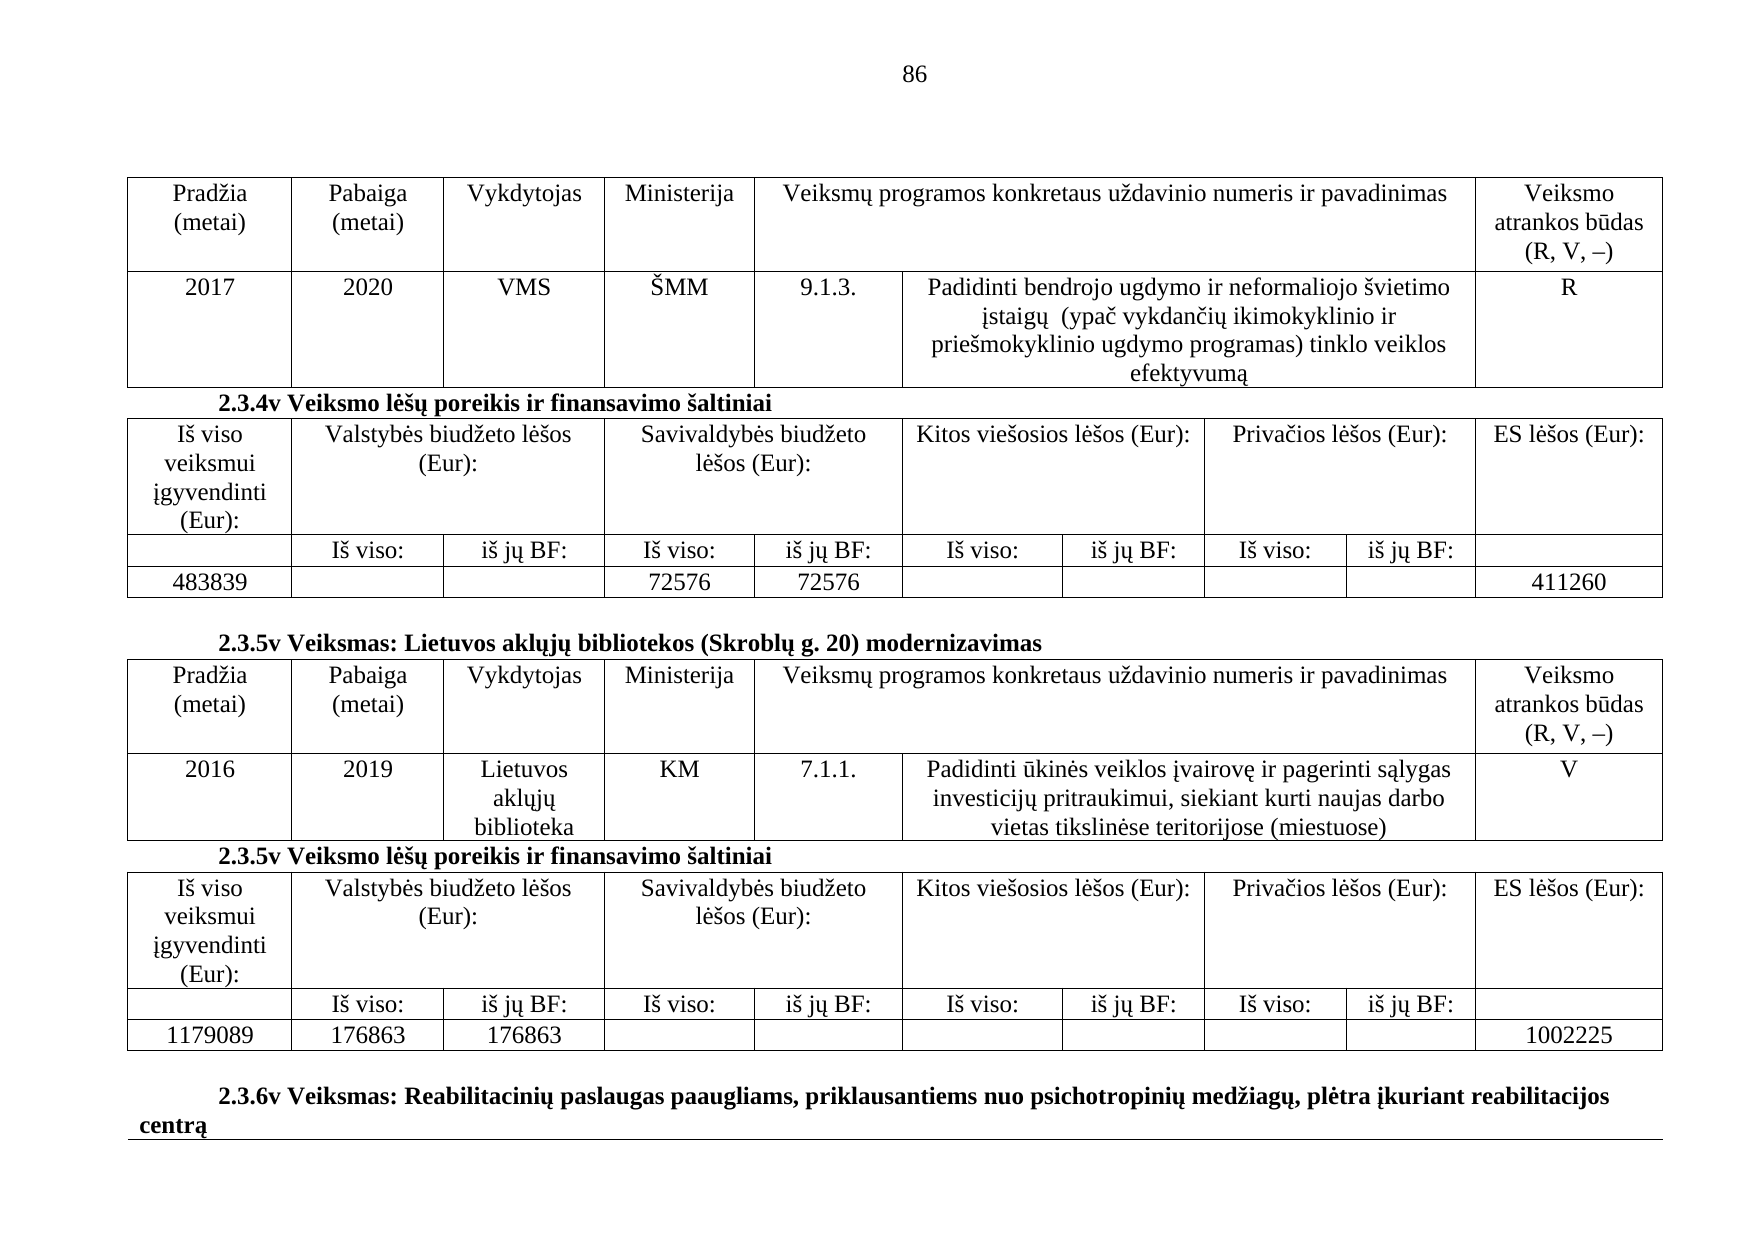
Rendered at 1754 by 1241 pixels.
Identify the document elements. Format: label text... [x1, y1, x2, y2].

table_cell KM [605, 754, 754, 840]
table_cell 2020 [292, 272, 443, 387]
table_cell [902, 598, 1063, 628]
table_cell 2.3.5v Veiksmo lėšų poreikis ir finansavimo šaltiniai [128, 841, 1663, 872]
table_cell [903, 1020, 1062, 1050]
table_cell ES lėšos (Eur): [1476, 419, 1662, 534]
table_cell Savivaldybės biudžeto lėšos (Eur): [605, 873, 902, 988]
table_cell iš jų BF: [1347, 535, 1475, 566]
table_cell 1002225 [1476, 1020, 1662, 1050]
table_cell 72576 [755, 567, 902, 597]
table_cell [1063, 1020, 1204, 1050]
table_cell 411260 [1476, 567, 1662, 597]
table_cell [604, 1051, 754, 1081]
table_cell [292, 598, 444, 628]
table_cell Privačios lėšos (Eur): [1205, 419, 1475, 534]
table_cell [902, 1051, 1063, 1081]
table_cell 2.3.5v Veiksmas: Lietuvos aklųjų bibliotekos (Skroblų g. 20) modernizavimas [128, 628, 1663, 659]
table_cell 9.1.3. [755, 272, 902, 387]
table_cell Iš viso: [605, 989, 754, 1019]
table_cell Iš viso: [903, 535, 1062, 566]
table_cell iš jų BF: [444, 535, 604, 566]
table_cell Iš viso: [292, 535, 443, 566]
table_cell Iš viso: [1205, 989, 1346, 1019]
table_cell VMS [444, 272, 604, 387]
table_cell Valstybės biudžeto lėšos (Eur): [292, 873, 604, 988]
table_cell Iš viso veiksmui įgyvendinti (Eur): [128, 873, 291, 988]
table_cell 176863 [292, 1020, 443, 1050]
table_cell [754, 598, 902, 628]
table_cell 1179089 [128, 1020, 291, 1050]
table_cell [1476, 989, 1662, 1019]
table_cell Veiksmų programos konkretaus uždavinio numeris ir pavadinimas [755, 660, 1475, 753]
table_cell 2.3.4v Veiksmo lėšų poreikis ir finansavimo šaltiniai [128, 388, 1663, 418]
table_cell iš jų BF: [1347, 989, 1475, 1019]
table_cell Veiksmo atrankos būdas (R, V, –) [1476, 660, 1662, 753]
table_cell 2019 [292, 754, 443, 840]
table_cell Ministerija [605, 178, 754, 271]
table_cell [444, 1051, 604, 1081]
table_cell iš jų BF: [755, 535, 902, 566]
table_cell [1204, 1051, 1346, 1081]
table_cell Lietuvos aklųjų biblioteka [444, 754, 604, 840]
table_cell 483839 [128, 567, 291, 597]
table_cell [444, 567, 604, 597]
table_cell iš jų BF: [755, 989, 902, 1019]
table_cell 2017 [128, 272, 291, 387]
table_cell Padidinti bendrojo ugdymo ir neformaliojo švietimo įstaigų (ypač vykdančių ikimokyklinio ir priešmokyklinio ugdymo programas) tinklo veiklos efektyvumą [903, 272, 1475, 387]
table_cell Valstybės biudžeto lėšos (Eur): [292, 419, 604, 534]
table_cell Iš viso: [605, 535, 754, 566]
table_cell [1063, 1051, 1204, 1081]
table_cell Veiksmo atrankos būdas (R, V, –) [1476, 178, 1662, 271]
table_cell [1204, 598, 1346, 628]
table_cell [292, 567, 443, 597]
table_cell 7.1.1. [755, 754, 902, 840]
table_cell ES lėšos (Eur): [1476, 873, 1662, 988]
table_cell R [1476, 272, 1662, 387]
table_cell Savivaldybės biudžeto lėšos (Eur): [605, 419, 902, 534]
table_cell 72576 [605, 567, 754, 597]
table_cell [755, 1020, 902, 1050]
table_cell [1346, 598, 1475, 628]
table_cell Iš viso veiksmui įgyvendinti (Eur): [128, 419, 291, 534]
table_cell [1475, 1051, 1663, 1081]
table_cell iš jų BF: [444, 989, 604, 1019]
table_cell Padidinti ūkinės veiklos įvairovę ir pagerinti sąlygas investicijų pritraukimui, siekiant kurti naujas darbo vietas tikslinėse teritorijose (miestuose) [903, 754, 1475, 840]
table_cell [754, 1051, 902, 1081]
table_cell Pradžia (metai) [128, 660, 291, 753]
table_cell Pabaiga (metai) [292, 178, 443, 271]
table_cell V [1476, 754, 1662, 840]
table_cell Pradžia (metai) [128, 178, 291, 271]
table_cell Kitos viešosios lėšos (Eur): [903, 873, 1204, 988]
table_cell iš jų BF: [1063, 535, 1204, 566]
table_cell [444, 598, 604, 628]
table_cell [128, 598, 292, 628]
table_cell Iš viso: [292, 989, 443, 1019]
table_cell [1205, 567, 1346, 597]
table_cell 176863 [444, 1020, 604, 1050]
table_cell [604, 598, 754, 628]
table_cell Kitos viešosios lėšos (Eur): [903, 419, 1204, 534]
table_cell [1063, 598, 1204, 628]
table_cell [128, 535, 291, 566]
table_cell Ministerija [605, 660, 754, 753]
table_cell 2016 [128, 754, 291, 840]
table_cell Vykdytojas [444, 178, 604, 271]
table_cell [128, 989, 291, 1019]
table_cell [605, 1020, 754, 1050]
table_cell [903, 567, 1062, 597]
table_cell Pabaiga (metai) [292, 660, 443, 753]
table_cell [1347, 567, 1475, 597]
table_cell [128, 1051, 292, 1081]
table_cell [1346, 1051, 1475, 1081]
table_cell Iš viso: [1205, 535, 1346, 566]
table_cell [1476, 535, 1662, 566]
table_cell Veiksmų programos konkretaus uždavinio numeris ir pavadinimas [755, 178, 1475, 271]
table_cell [292, 1051, 444, 1081]
table_cell Privačios lėšos (Eur): [1205, 873, 1475, 988]
table_cell iš jų BF: [1063, 989, 1204, 1019]
table_cell Iš viso: [903, 989, 1062, 1019]
table_cell ŠMM [605, 272, 754, 387]
table_cell Vykdytojas [444, 660, 604, 753]
table_cell 2.3.6v Veiksmas: Reabilitacinių paslaugas paaugliams, priklausantiems nuo psichotropinių medžiagų, plėtra įkuriant reabilitacijos centrą [128, 1081, 1663, 1139]
table_cell [1205, 1020, 1346, 1050]
table_cell [1063, 567, 1204, 597]
table_cell [1347, 1020, 1475, 1050]
table_cell [1475, 598, 1663, 628]
